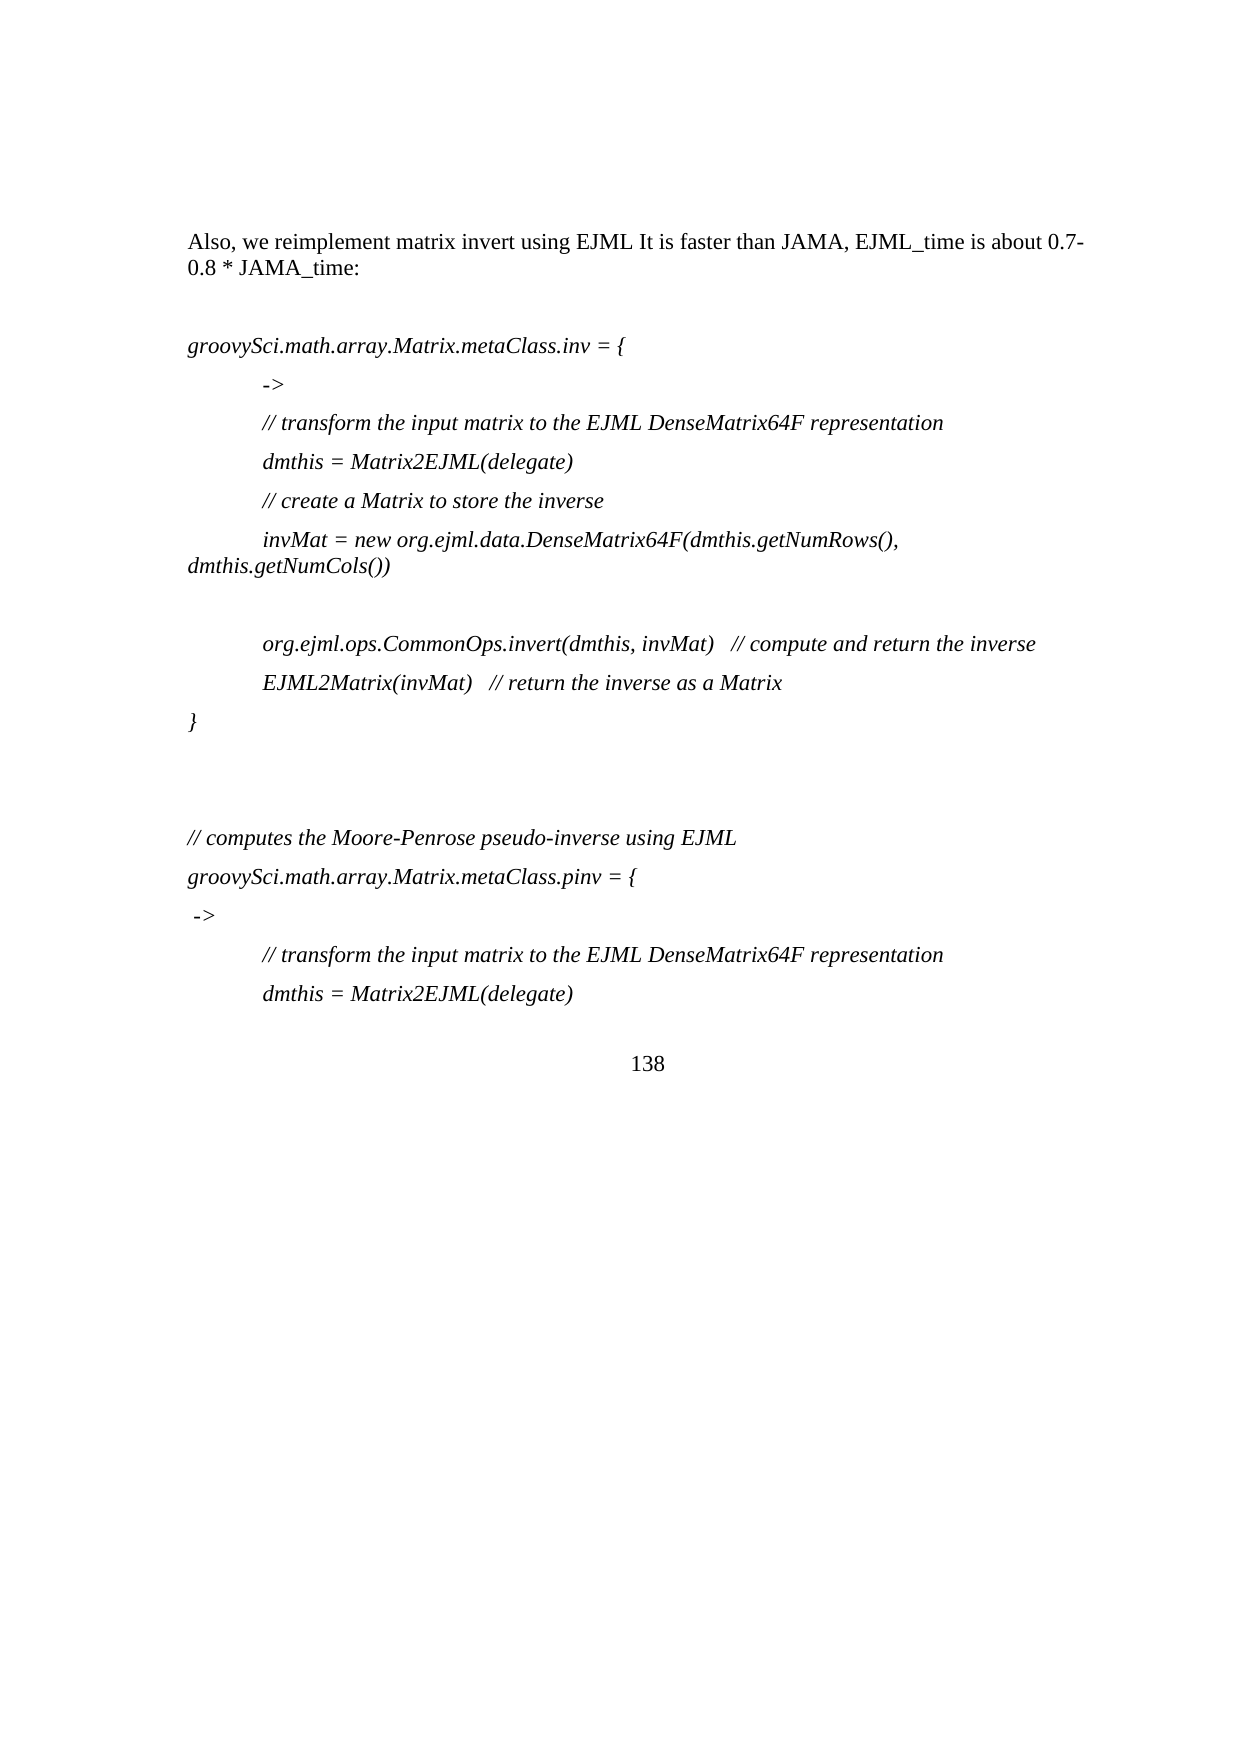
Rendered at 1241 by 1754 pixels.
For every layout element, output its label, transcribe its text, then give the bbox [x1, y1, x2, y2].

text dmthis = Matrix2EJML(delegate) [187, 980, 1108, 1006]
text EJML2Matrix(invMat) // return the inverse as a Matrix [187, 669, 1108, 695]
text invMat = new org.ejml.data.DenseMatrix64F(dmthis.getNumRows(), dmthis.getNumCols()) [187, 526, 1108, 579]
text -> [187, 371, 1108, 397]
text -> [187, 902, 1108, 928]
text // transform the input matrix to the EJML DenseMatrix64F representation [187, 941, 1108, 967]
text // transform the input matrix to the EJML DenseMatrix64F representation [187, 409, 1108, 436]
text // create a Matrix to store the inverse [187, 487, 1108, 513]
text } [187, 708, 1108, 734]
text groovySci.math.array.Matrix.metaClass.inv = { [187, 332, 1108, 358]
text org.ejml.ops.CommonOps.invert(dmthis, invMat) // compute and return the inverse [187, 630, 1108, 656]
text Also, we reimplement matrix invert using EJML It is faster than JAMA, EJML_time is about 0.7-0.8 * JAMA_time: [187, 228, 1108, 280]
text dmthis = Matrix2EJML(delegate) [187, 448, 1108, 475]
text // computes the Moore-Penrose pseudo-inverse using EJML [187, 824, 1108, 851]
text groovySci.math.array.Matrix.metaClass.pinv = { [187, 863, 1108, 889]
